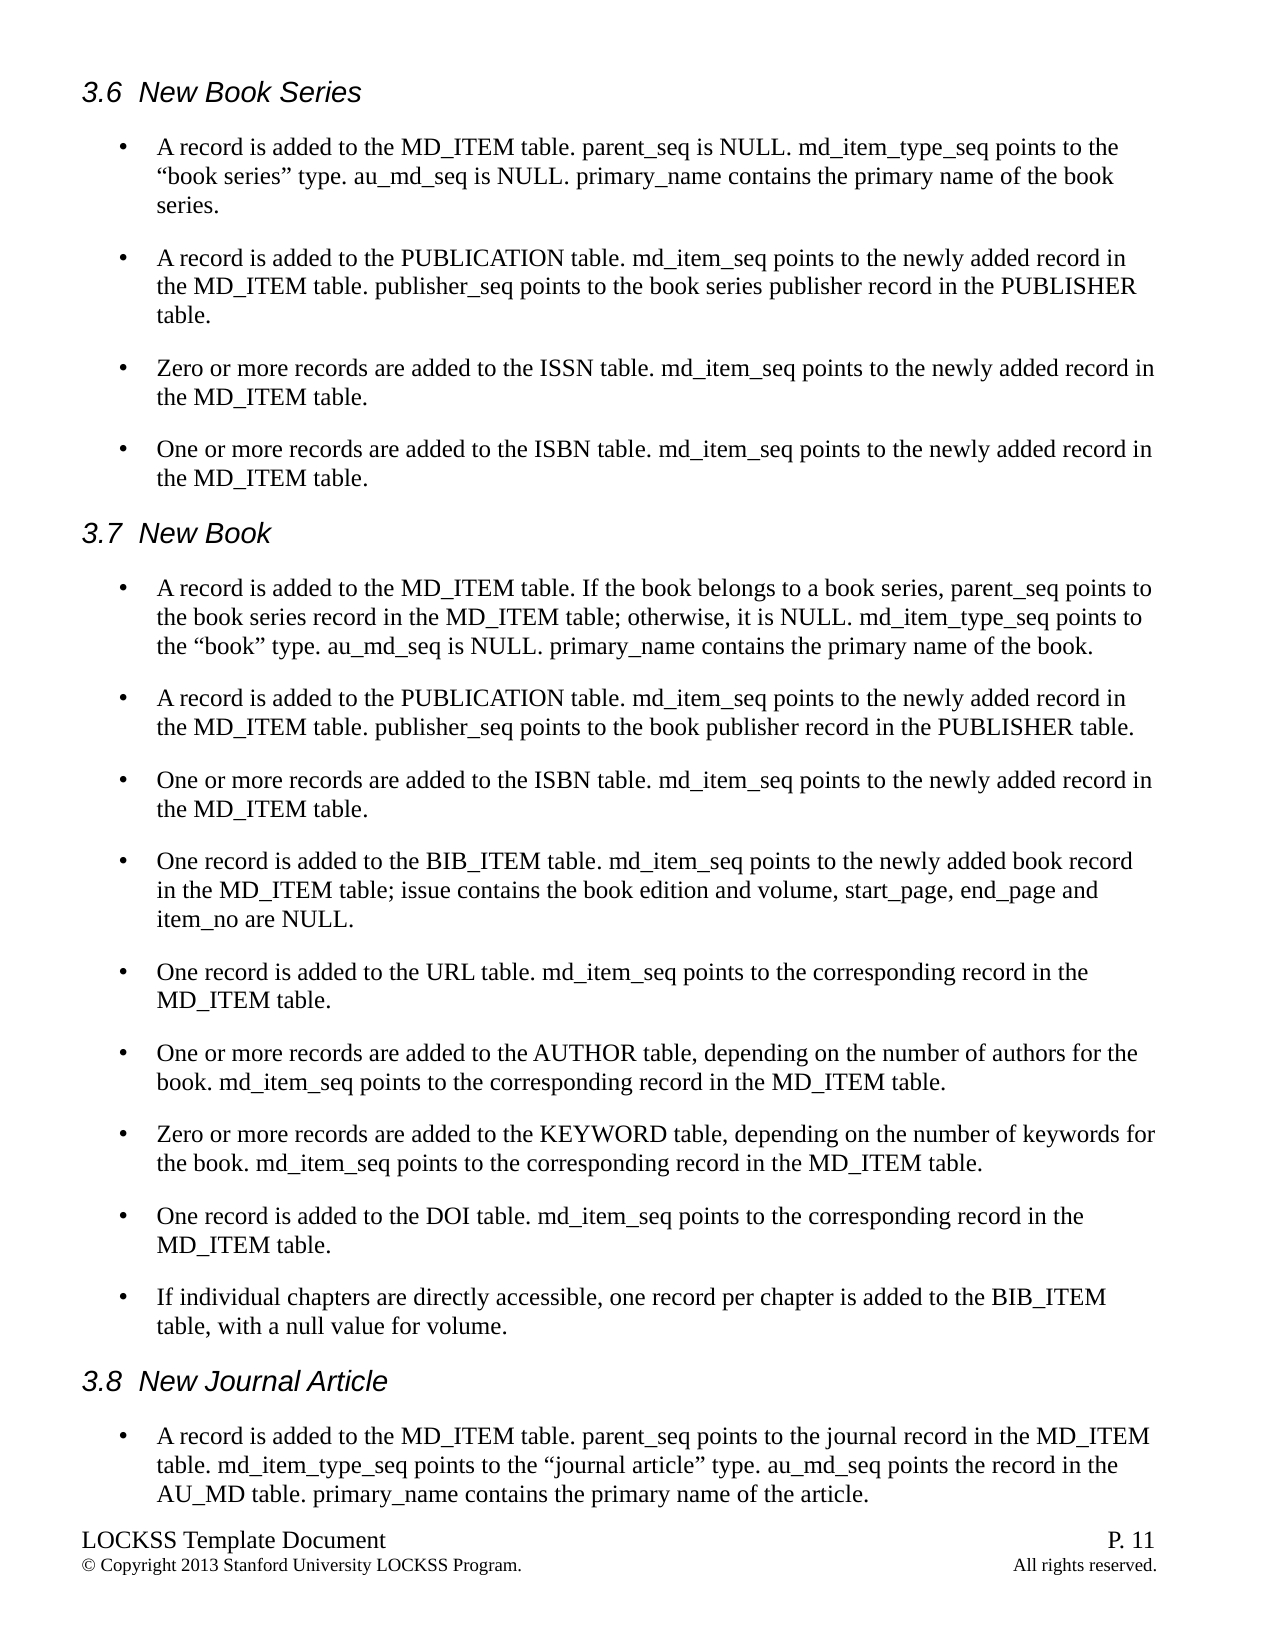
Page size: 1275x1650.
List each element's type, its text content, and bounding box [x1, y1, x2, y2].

list One record is added to the BIB_ITEM table. md_item_seq points to the newly added book record in the MD_ITEM table; issue contains the book edition and volume, start_page, end_page and item_no are NULL. [119, 846, 1157, 933]
subtitle New Journal Article [81, 1364, 1157, 1397]
list A record is added to the MD_ITEM table. parent_seq points to the journal record in the MD_ITEM table. md_item_type_seq points to the “journal article” type. au_md_seq points the record in the AU_MD table. primary_name contains the primary name of the article. [119, 1421, 1157, 1508]
list A record is added to the MD_ITEM table. parent_seq is NULL. md_item_type_seq points to the “book series” type. au_md_seq is NULL. primary_name contains the primary name of the book series. [119, 132, 1157, 219]
list Zero or more records are added to the ISSN table. md_item_seq points to the newly added record in the MD_ITEM table. [119, 353, 1157, 410]
list One or more records are added to the ISBN table. md_item_seq points to the newly added record in the MD_ITEM table. [119, 434, 1157, 492]
list One record is added to the DOI table. md_item_seq points to the corresponding record in the MD_ITEM table. [119, 1201, 1157, 1258]
list If individual chapters are directly accessible, one record per chapter is added to the BIB_ITEM table, with a null value for volume. [119, 1282, 1157, 1340]
list Zero or more records are added to the KEYWORD table, depending on the number of keywords for the book. md_item_seq points to the corresponding record in the MD_ITEM table. [119, 1119, 1157, 1177]
subtitle New Book Series [81, 75, 1157, 108]
list One or more records are added to the ISBN table. md_item_seq points to the newly added record in the MD_ITEM table. [119, 765, 1157, 822]
list One or more records are added to the AUTHOR table, depending on the number of authors for the book. md_item_seq points to the corresponding record in the MD_ITEM table. [119, 1038, 1157, 1096]
list A record is added to the PUBLICATION table. md_item_seq points to the newly added record in the MD_ITEM table. publisher_seq points to the book publisher record in the PUBLISHER table. [119, 683, 1157, 741]
list A record is added to the MD_ITEM table. If the book belongs to a book series, parent_seq points to the book series record in the MD_ITEM table; otherwise, it is NULL. md_item_type_seq points to the “book” type. au_md_seq is NULL. primary_name contains the primary name of the book. [119, 573, 1157, 659]
subtitle New Book [81, 516, 1157, 549]
list One record is added to the URL table. md_item_seq points to the corresponding record in the MD_ITEM table. [119, 957, 1157, 1014]
list A record is added to the PUBLICATION table. md_item_seq points to the newly added record in the MD_ITEM table. publisher_seq points to the book series publisher record in the PUBLISHER table. [119, 243, 1157, 329]
